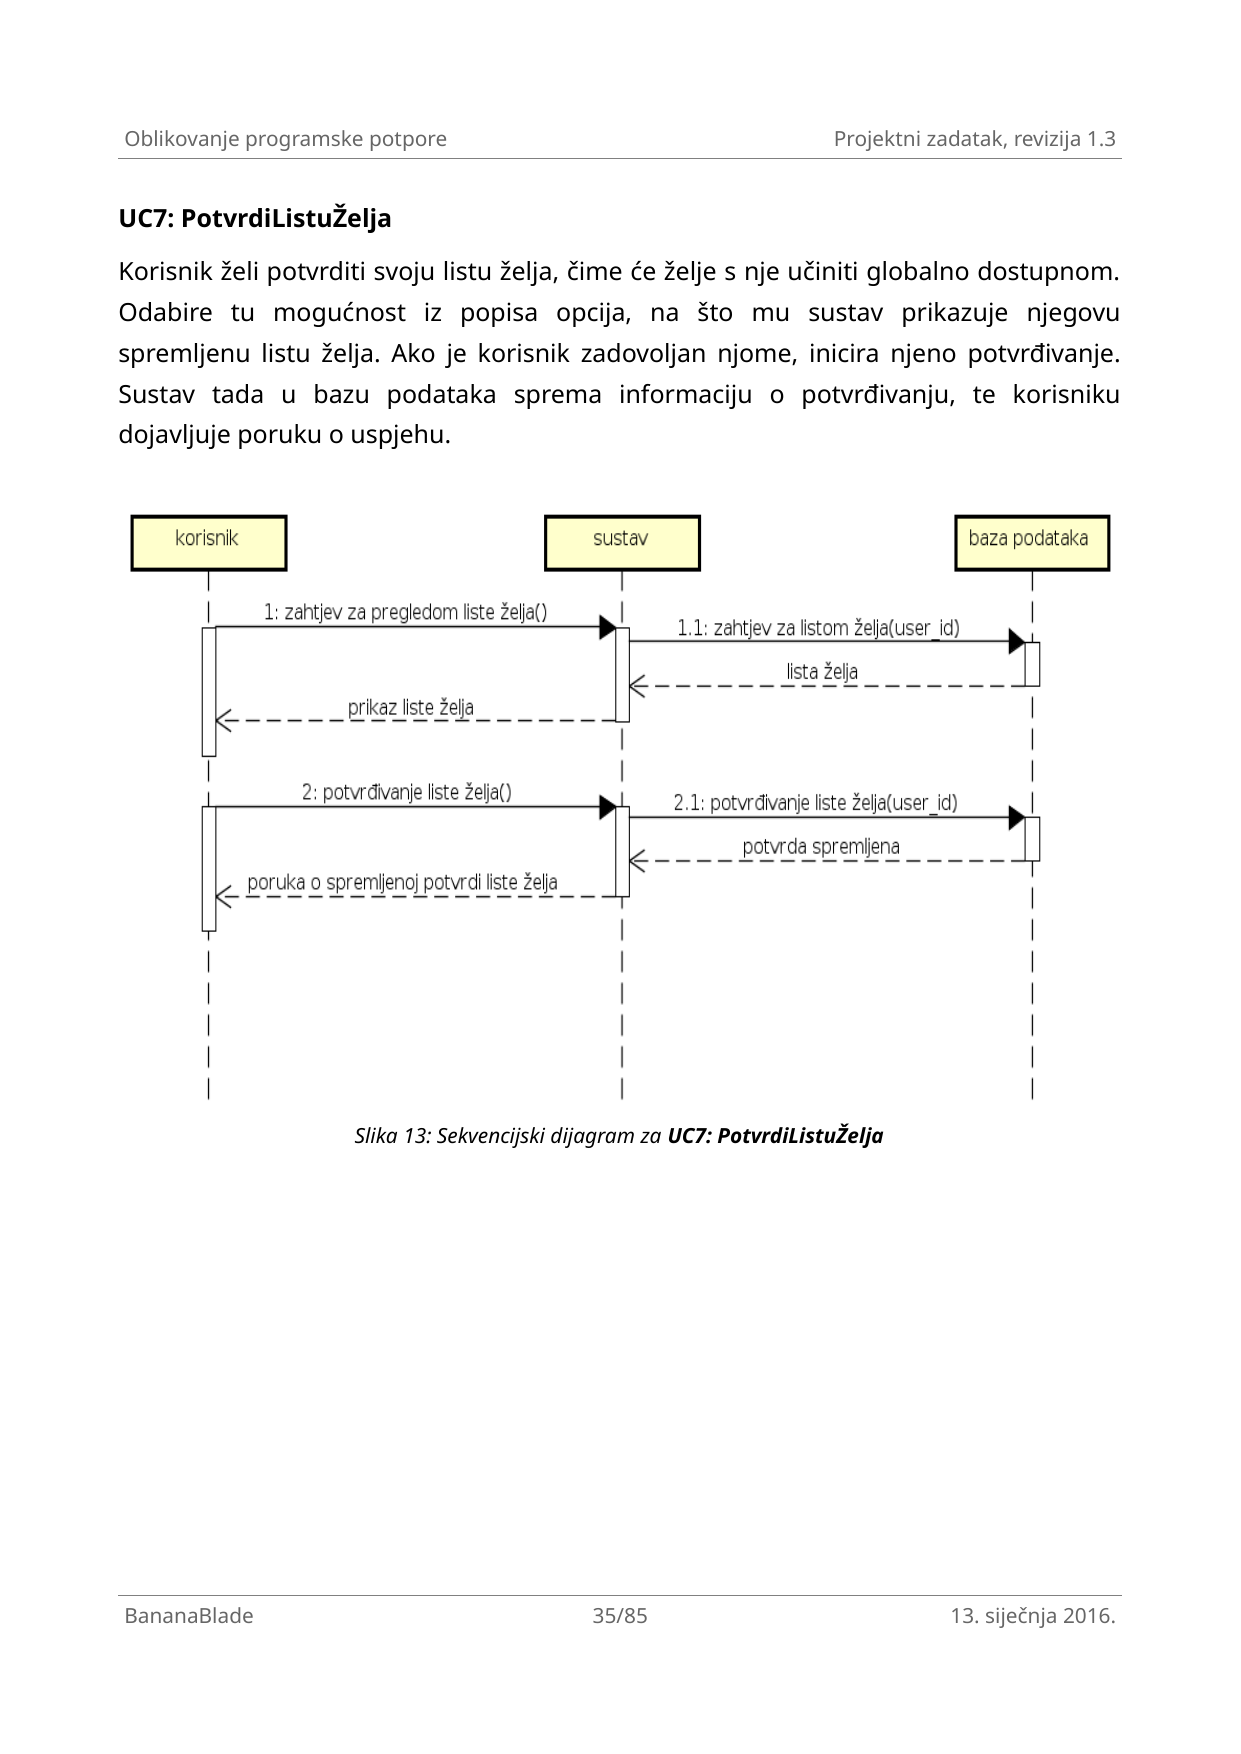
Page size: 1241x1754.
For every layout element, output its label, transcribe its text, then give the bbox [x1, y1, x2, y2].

picture [118, 500, 1123, 1116]
subtitle UC7: PotvrdiListuŽelja [118, 201, 1122, 234]
text Korisnik želi potvrditi svoju listu želja, čime će želje s nje učiniti globalno dostupnom. Odabire tu mogućnost iz popisa opcija, na što mu sustav prikazuje njegovu spremljenu listu želja. Ako je korisnik zadovoljan njome, inicira njeno potvrđivanje. Sustav tada u bazu podataka sprema informaciju o potvrđivanju, te korisniku dojavljuje poruku o uspjehu. [118, 254, 1122, 451]
text Slika 13: Sekvencijski dijagram za UC7: PotvrdiListuŽelja [118, 1116, 1122, 1150]
